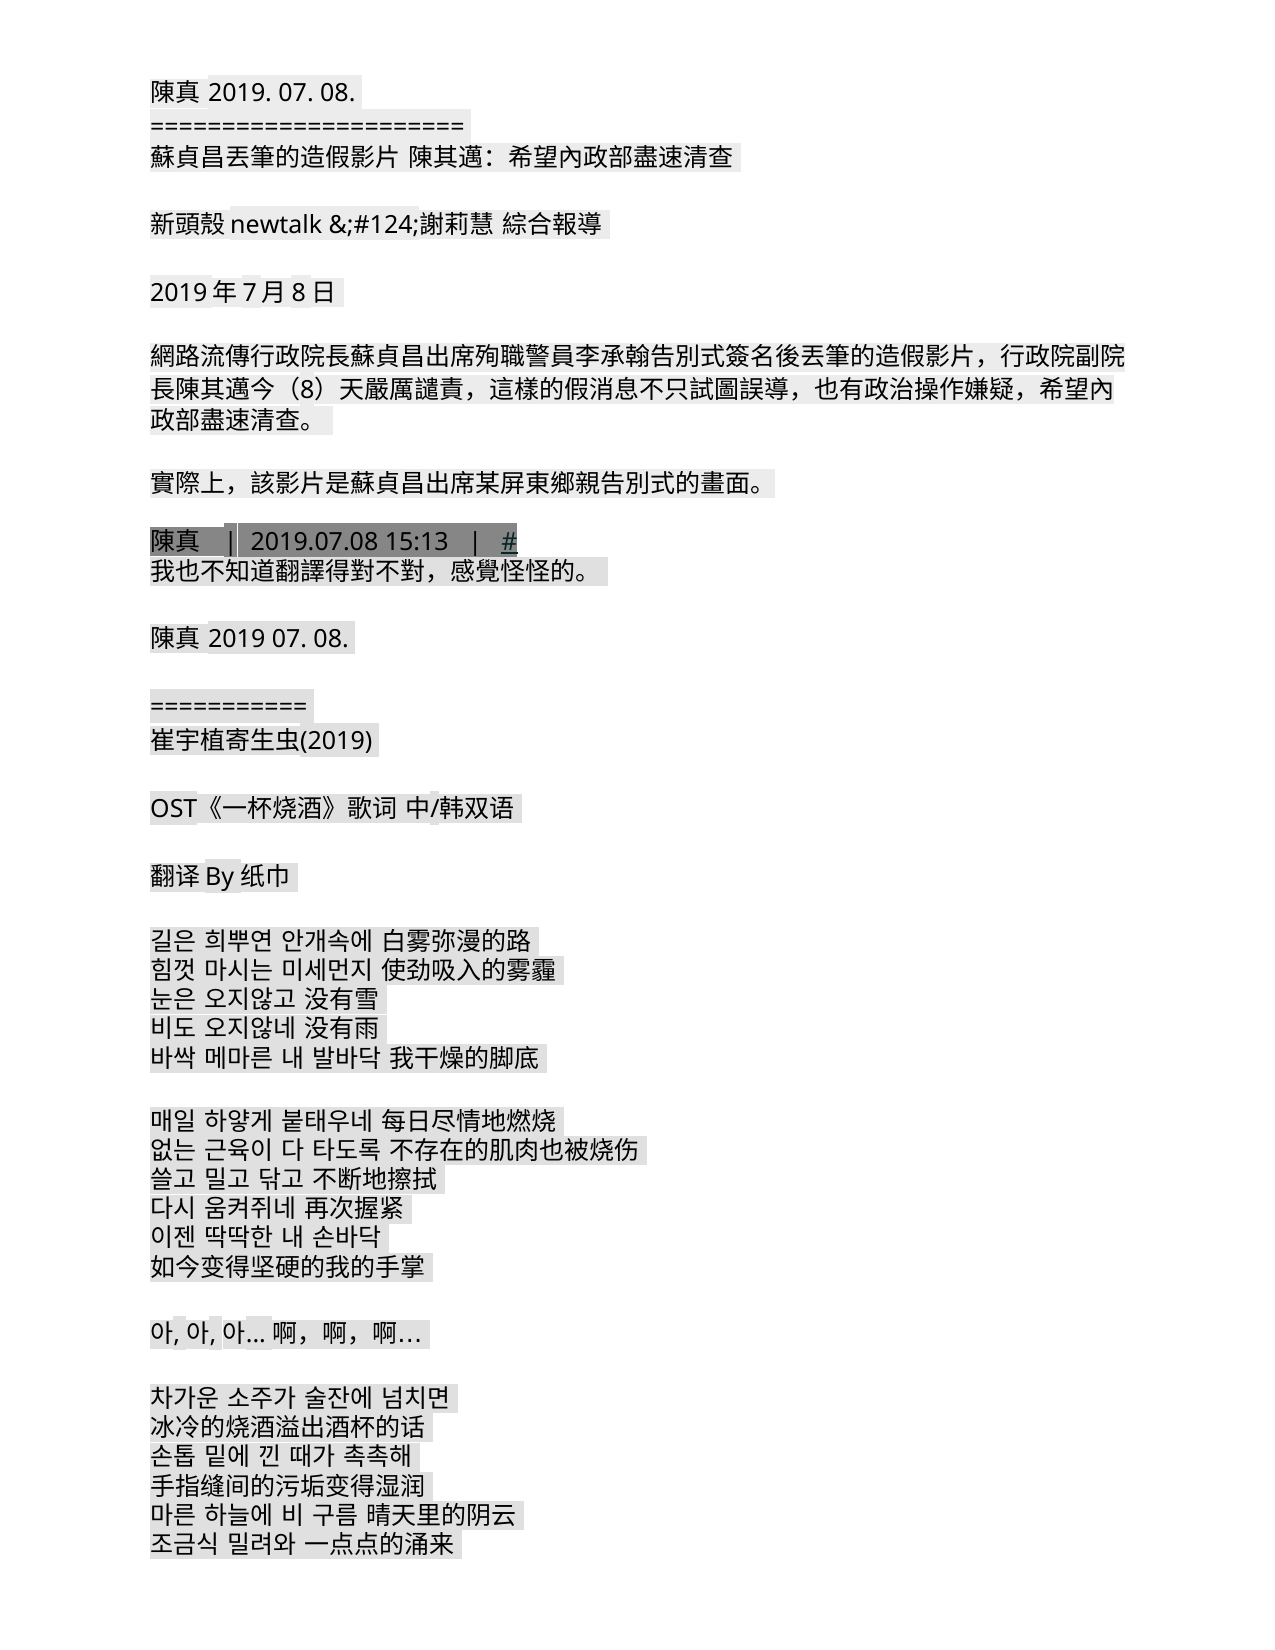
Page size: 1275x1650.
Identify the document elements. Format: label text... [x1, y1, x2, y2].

text 我也不知道翻譯得對不對，感覺怪怪的。 陳真 2019 07. 08. =========== 崔宇植寄生虫(2019) OST《一杯烧酒》歌词 中/韩双语 翻译By 纸巾 길은 희뿌연 안개속에 白雾弥漫的路 힘껏 마시는 미세먼지 使劲吸入的雾霾 눈은 오지않고 没有雪 비도 오지않네 没有雨 바싹 메마른 내 발바닥 我干燥的脚底 매일 하얗게 붙태우네 每日尽情地燃烧 없는 근육이 다 타도록 不存在的肌肉也被烧伤 쓸고 밀고 닦고 不断地擦拭 다시 움켜쥐네 再次握紧 이젠 딱딱한 내 손바닥 如今变得坚硬的我的手掌 아, 아, 아... 啊，啊，啊… 차가운 소주가 술잔에 넘치면 冰冷的烧酒溢出酒杯的话 손톱 밑에 낀 때가 촉촉해 手指缝间的污垢变得湿润 마른 하늘에 비 구름 晴天里的阴云 조금식 밀려와 一点点的涌来 [150, 557, 1125, 1559]
text 陳真 2019. 07. 08. ====================== 蘇貞昌丟筆的造假影片 陳其邁：希望內政部盡速清查 新頭殼newtalk &;#124;謝莉慧 綜合報導 2019年7月8日 網路流傳行政院長蘇貞昌出席殉職警員李承翰告別式簽名後丟筆的造假影片，行政院副院長陳其邁今（8）天嚴厲譴責，這樣的假消息不只試圖誤導，也有政治操作嫌疑，希望內政部盡速清查。 實際上，該影片是蘇貞昌出席某屏東鄉親告別式的畫面。 [150, 75, 1125, 498]
text 陳真 | 2019.07.08 15:13 | # [150, 523, 1125, 557]
